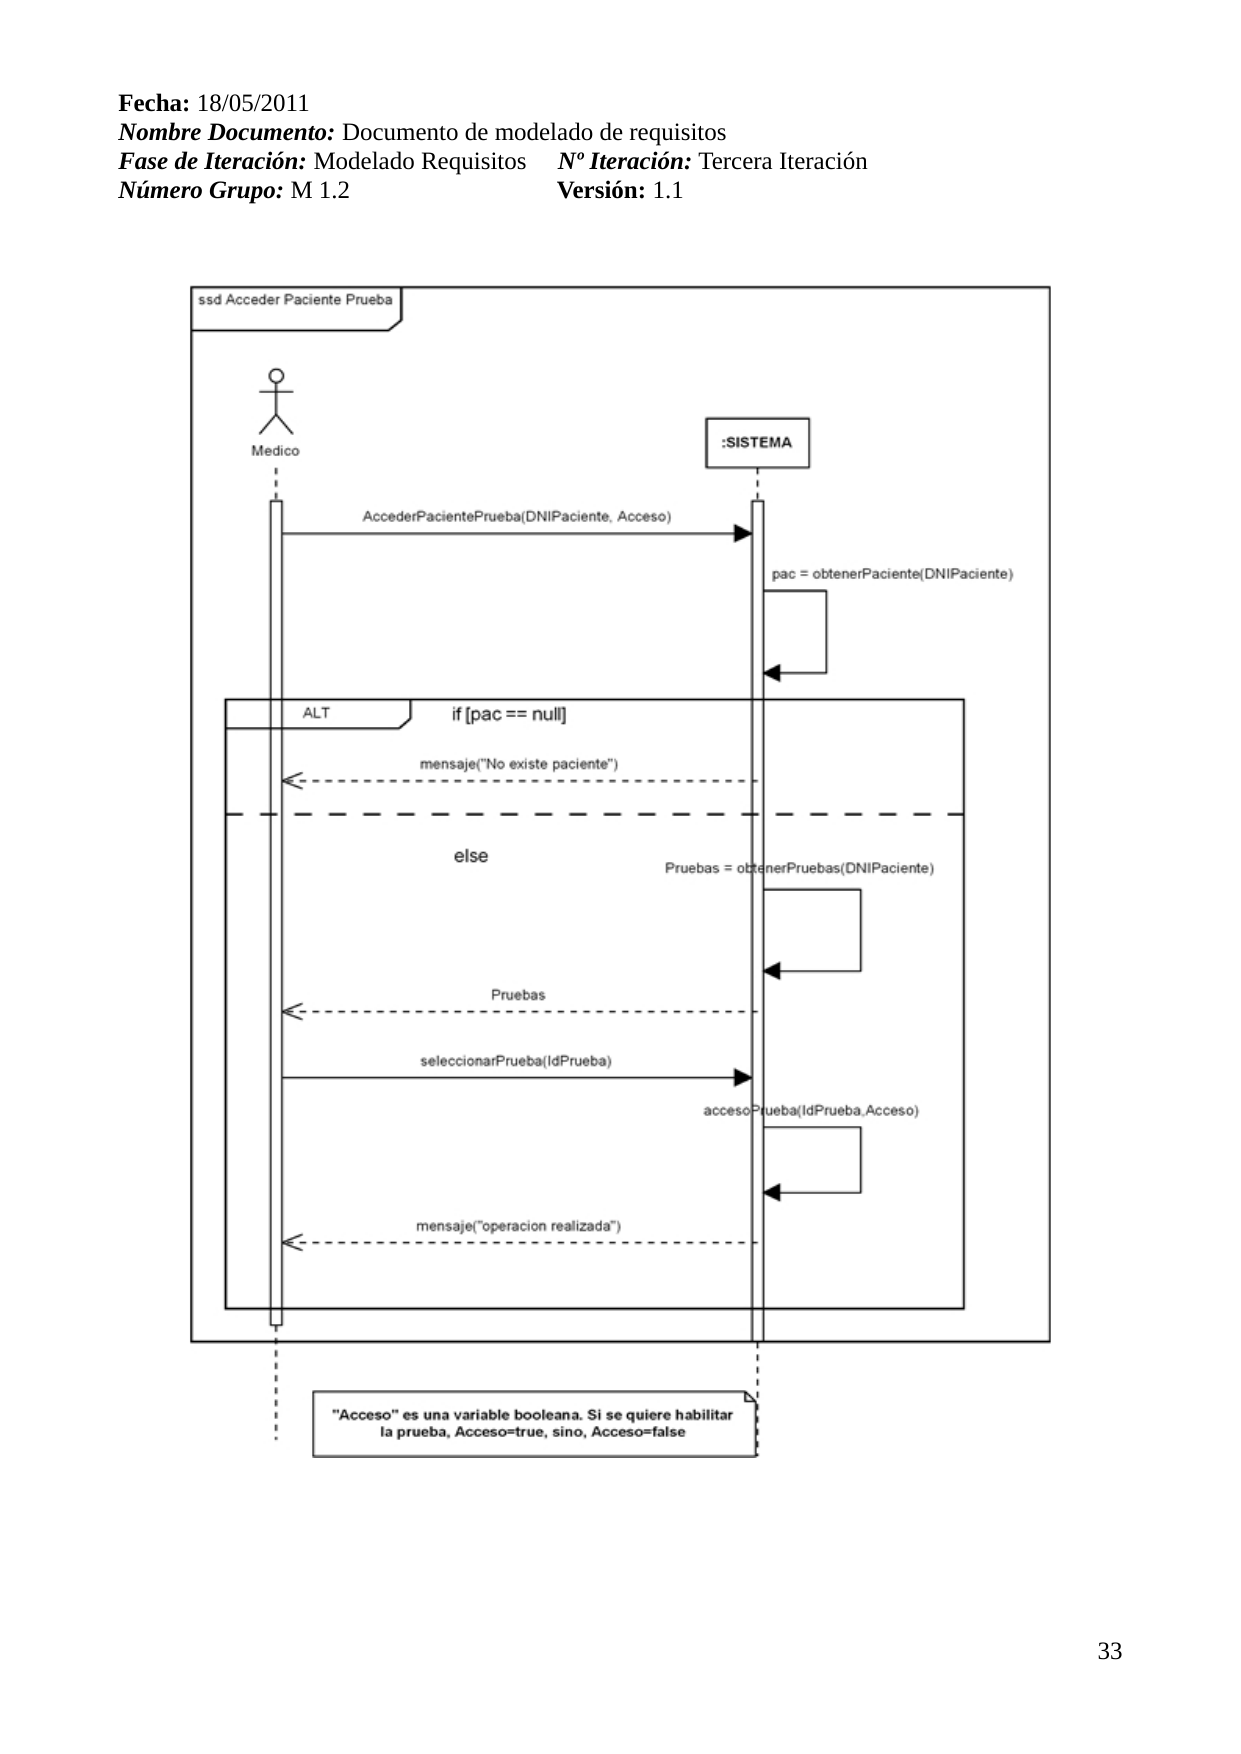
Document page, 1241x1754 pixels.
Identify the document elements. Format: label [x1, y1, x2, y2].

picture [189, 285, 1051, 1458]
